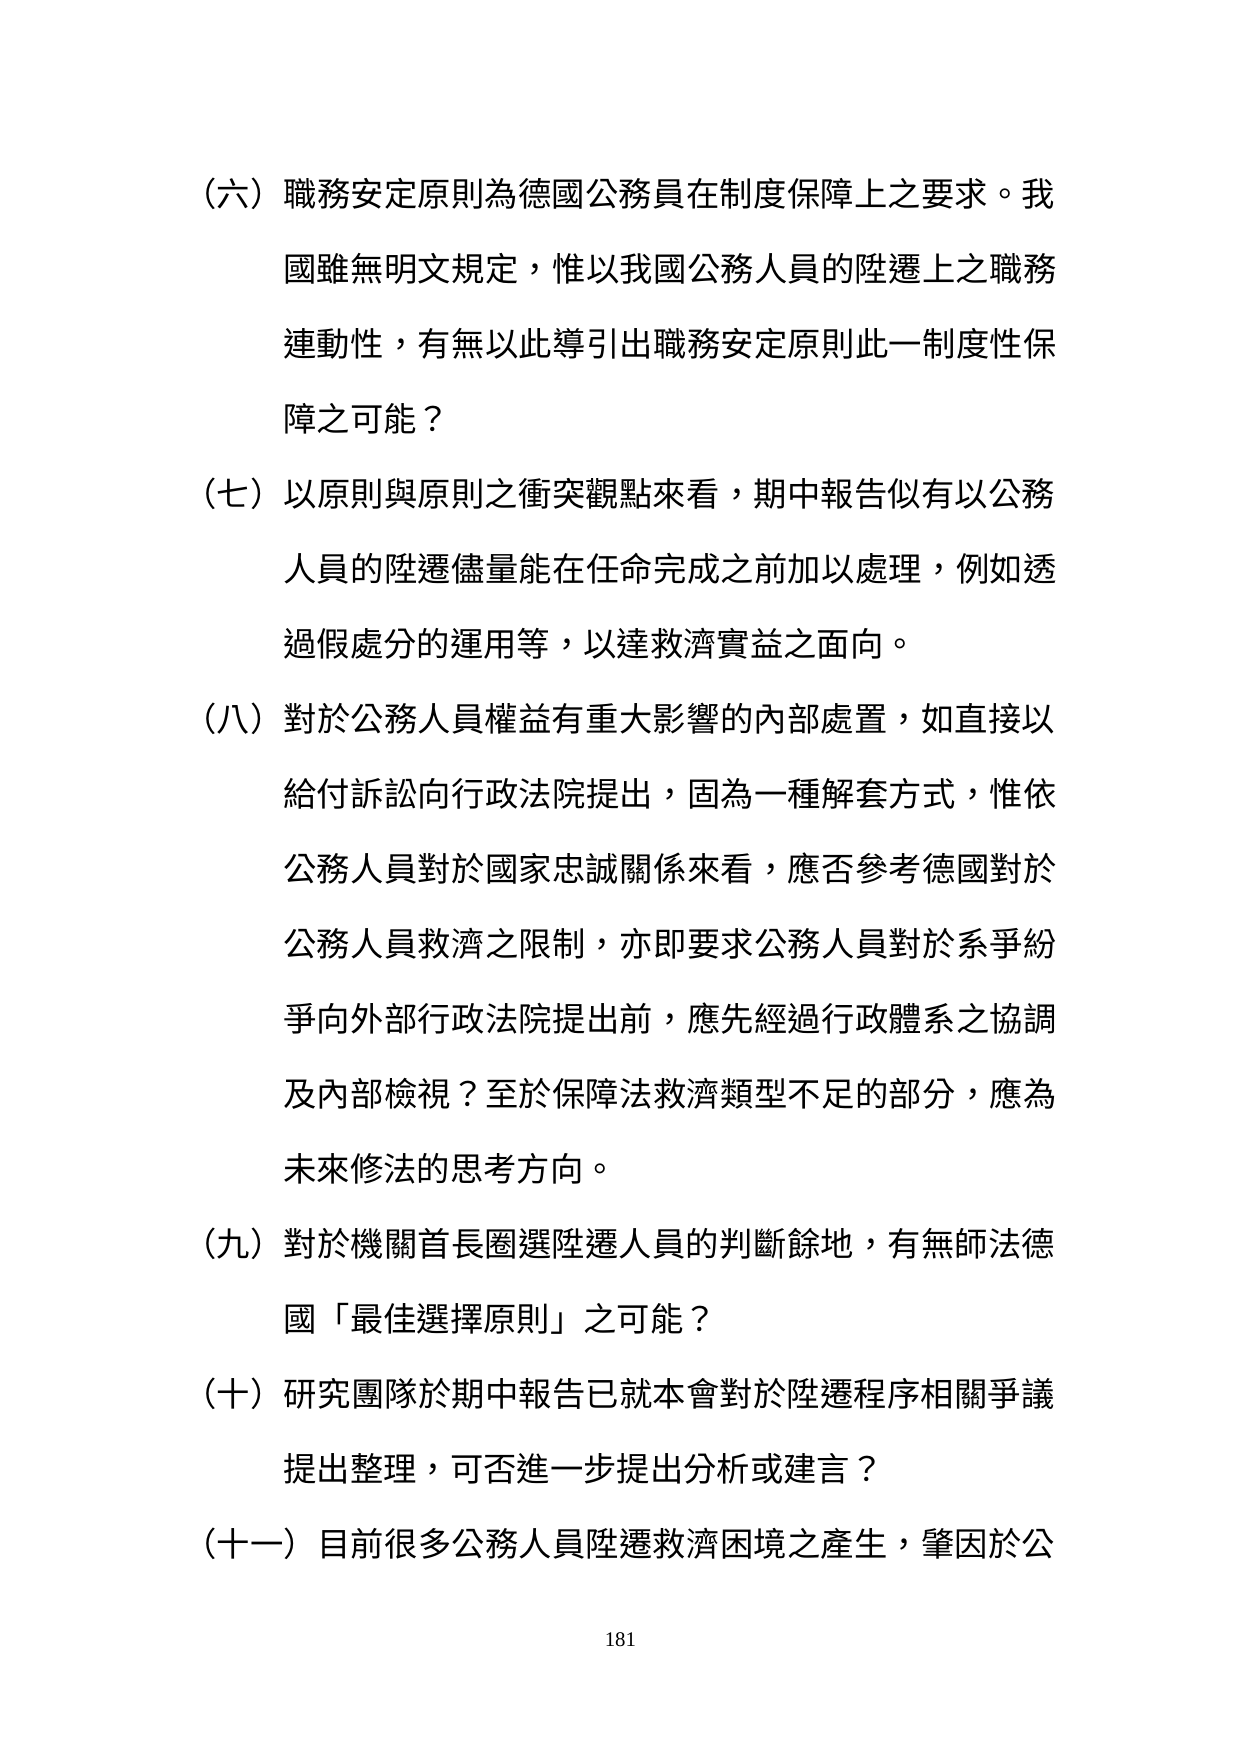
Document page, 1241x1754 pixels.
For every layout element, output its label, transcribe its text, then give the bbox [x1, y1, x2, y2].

text （八）對於公務人員權益有重大影響的內部處置，如直接以給付訴訟向行政法院提出，固為一種解套方式，惟依公務人員對於國家忠誠關係來看，應否參考德國對於公務人員救濟之限制，亦即要求公務人員對於系爭紛爭向外部行政法院提出前，應先經過行政體系之協調及內部檢視？至於保障法救濟類型不足的部分，應為未來修法的思考方向。 [183, 673, 1057, 1198]
text （九）對於機關首長圈選陞遷人員的判斷餘地，有無師法德國「最佳選擇原則」之可能？ [183, 1198, 1057, 1348]
text （十）研究團隊於期中報告已就本會對於陞遷程序相關爭議提出整理，可否進一步提出分析或建言？ [183, 1348, 1057, 1498]
text （十一）目前很多公務人員陞遷救濟困境之產生，肇因於公 [183, 1498, 1057, 1573]
text （七）以原則與原則之衝突觀點來看，期中報告似有以公務人員的陞遷儘量能在任命完成之前加以處理，例如透過假處分的運用等，以達救濟實益之面向。 [183, 448, 1057, 673]
text （六）職務安定原則為德國公務員在制度保障上之要求。我國雖無明文規定，惟以我國公務人員的陞遷上之職務連動性，有無以此導引出職務安定原則此一制度性保障之可能？ [183, 148, 1057, 448]
